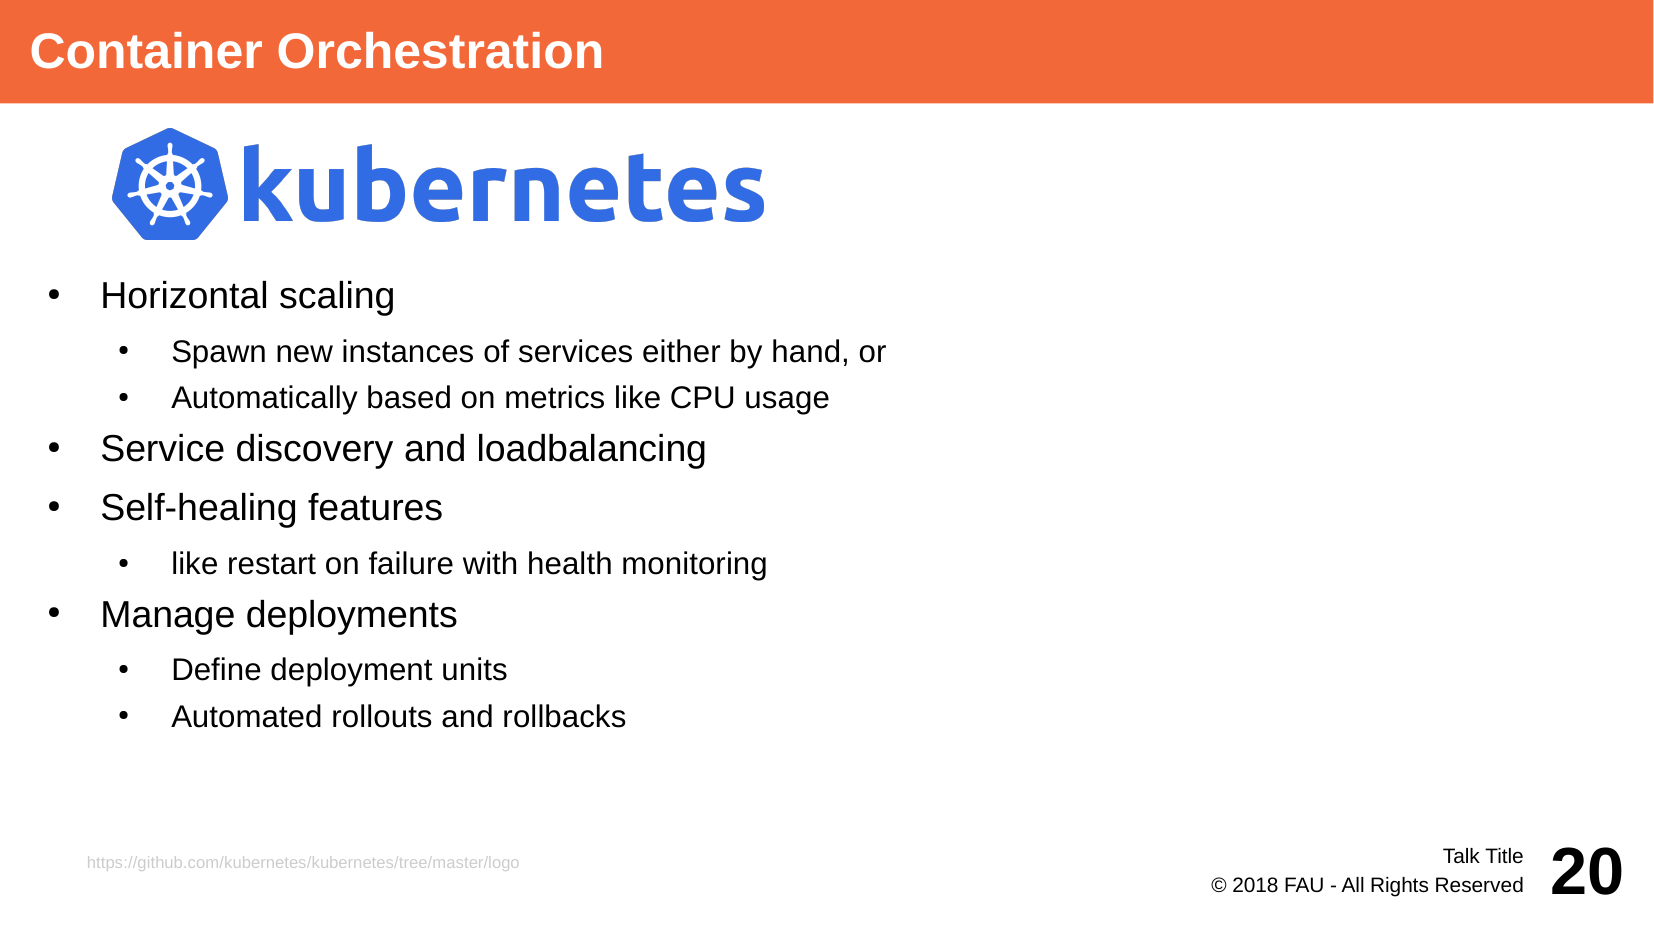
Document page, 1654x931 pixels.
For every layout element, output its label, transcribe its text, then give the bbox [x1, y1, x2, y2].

title Container Orchestration [0, 0, 1654, 104]
text_box https://github.com/kubernetes/kubernetes/tree/master/logo [75, 831, 1051, 894]
picture [112, 128, 228, 241]
picture [244, 144, 764, 222]
list Horizontal scaling Spawn new instances of services either by hand, or Automatically based on metrics like CPU usage Service discovery and loadbalancing Self-healing features like restart on failure with health monitoring Manage deployments Define deployment units Automated rollouts and rollbacks [29, 274, 1625, 472]
